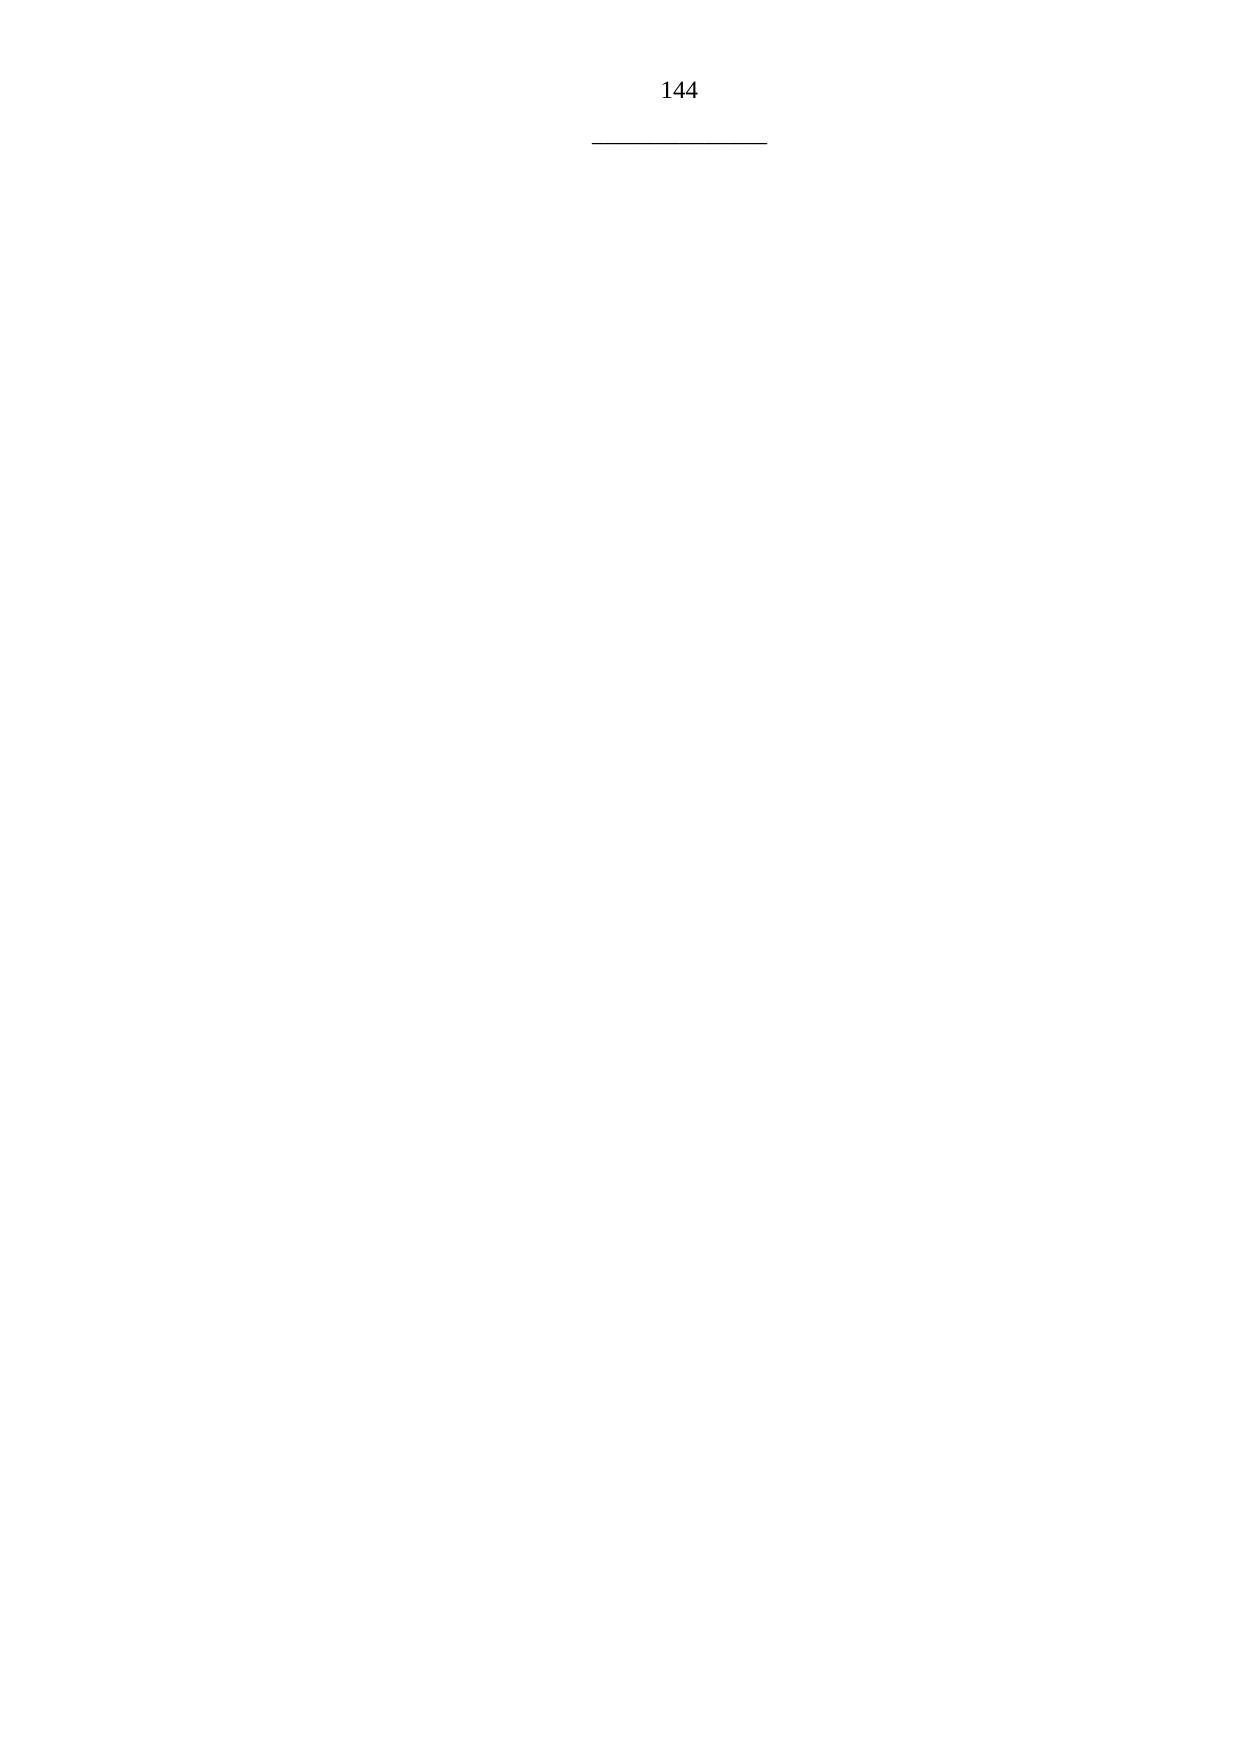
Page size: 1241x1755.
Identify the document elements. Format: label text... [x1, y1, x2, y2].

text ______________ [177, 118, 1181, 147]
